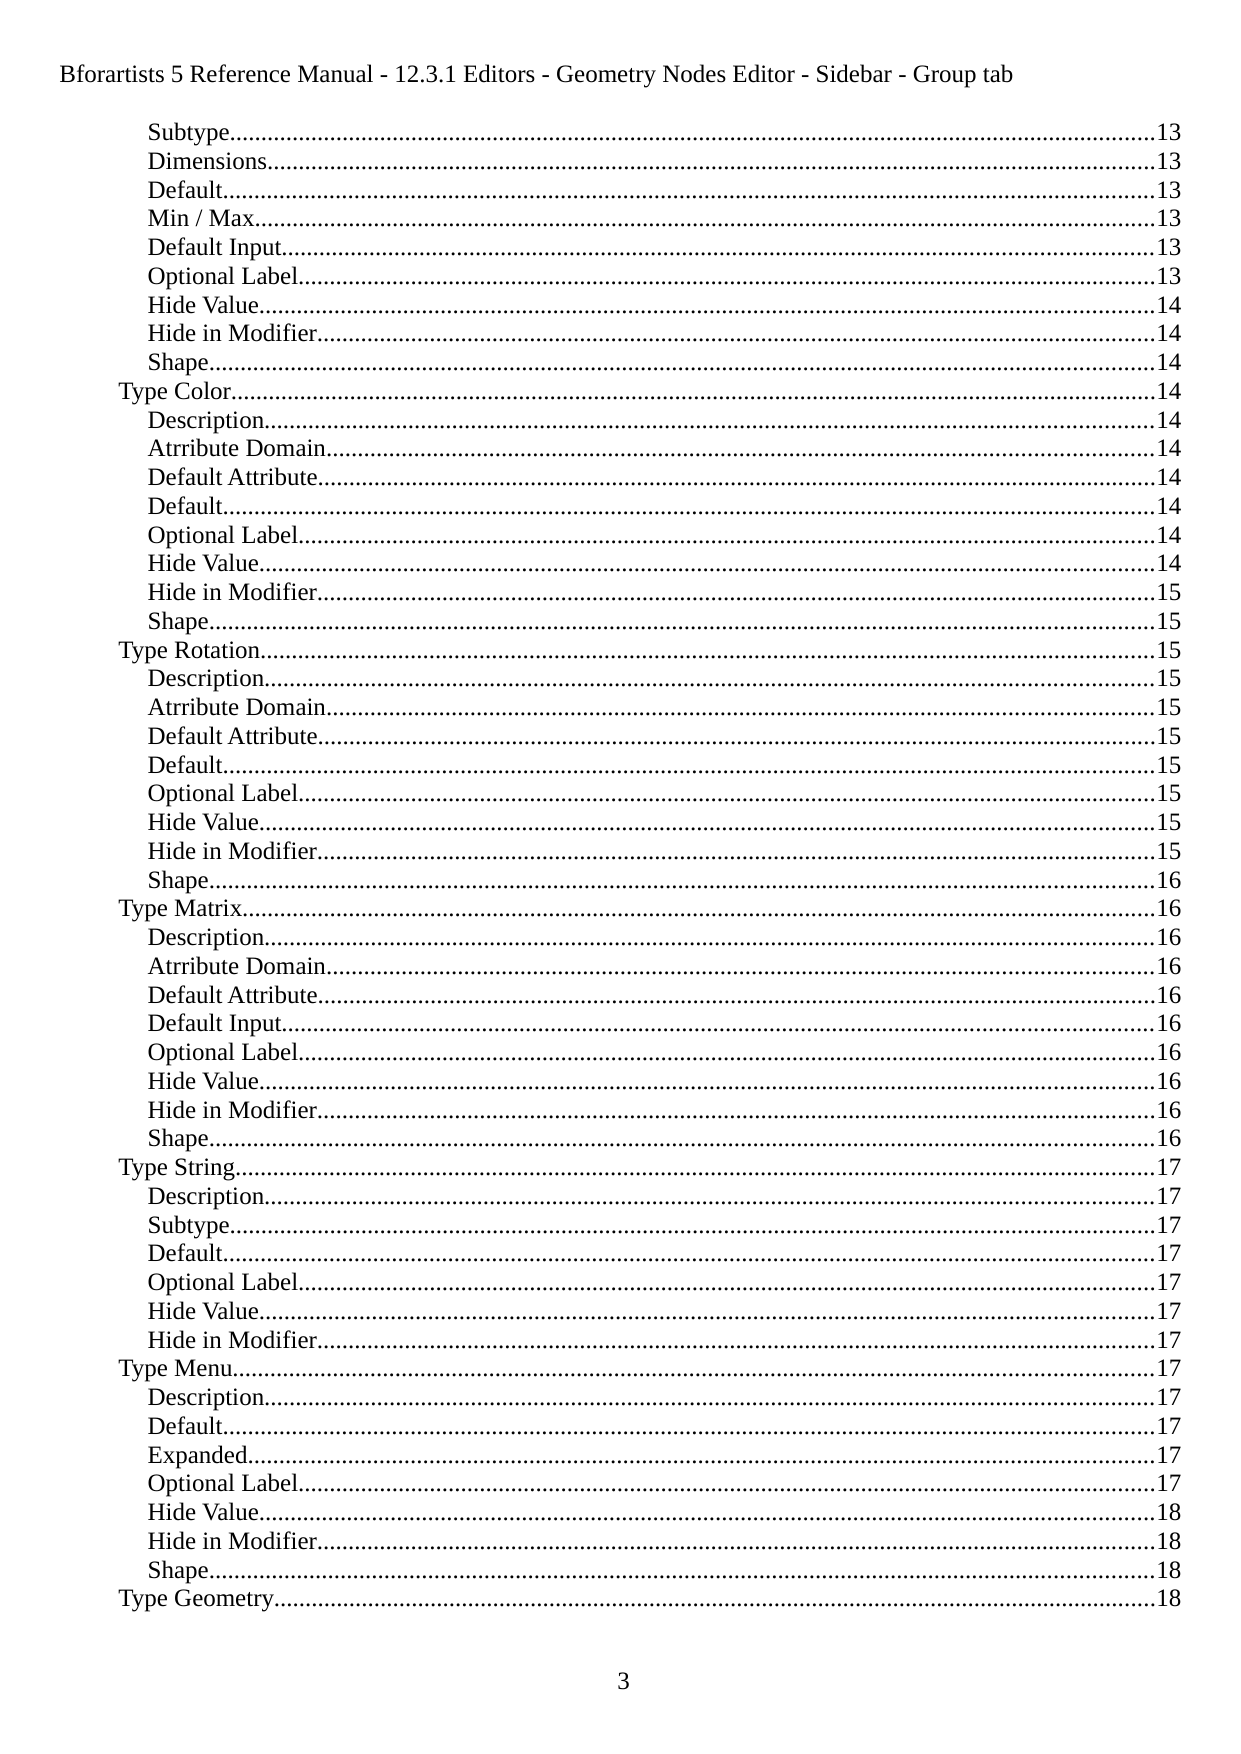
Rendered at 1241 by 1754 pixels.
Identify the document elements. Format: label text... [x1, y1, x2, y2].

text Dimensions 13 [147, 146, 1181, 175]
text Hide in Modifier 16 [147, 1095, 1181, 1123]
text Description 17 [147, 1181, 1181, 1210]
text Type Rotation 15 [118, 635, 1181, 663]
text Description 14 [147, 405, 1181, 433]
text Optional Label 13 [147, 261, 1181, 290]
text Hide in Modifier 15 [147, 577, 1181, 606]
text Min / Max 13 [147, 203, 1181, 232]
text Optional Label 17 [147, 1267, 1181, 1296]
text Subtype 13 [147, 117, 1181, 146]
text Atrribute Domain 14 [147, 433, 1181, 462]
text Hide in Modifier 15 [147, 836, 1181, 865]
text Shape 16 [147, 865, 1181, 893]
text Description 15 [147, 663, 1181, 692]
text Type Color 14 [118, 376, 1181, 405]
text Type Geometry 18 [118, 1583, 1181, 1612]
text Default Attribute 15 [147, 721, 1181, 750]
text Default Input 16 [147, 1008, 1181, 1037]
text Atrribute Domain 15 [147, 692, 1181, 721]
text Description 17 [147, 1382, 1181, 1411]
text Default Attribute 14 [147, 462, 1181, 491]
text Default 15 [147, 750, 1181, 778]
text Atrribute Domain 16 [147, 951, 1181, 980]
text Type Menu 17 [118, 1353, 1181, 1382]
text Subtype 17 [147, 1210, 1181, 1238]
text Default Input 13 [147, 232, 1181, 261]
text Optional Label 14 [147, 520, 1181, 548]
text Description 16 [147, 922, 1181, 951]
text Hide Value 17 [147, 1296, 1181, 1325]
text Hide Value 14 [147, 290, 1181, 318]
text Hide in Modifier 18 [147, 1526, 1181, 1555]
text Default 14 [147, 491, 1181, 520]
text Shape 16 [147, 1123, 1181, 1152]
text Hide Value 18 [147, 1497, 1181, 1526]
text Hide in Modifier 17 [147, 1325, 1181, 1353]
text Hide in Modifier 14 [147, 318, 1181, 347]
text Optional Label 15 [147, 778, 1181, 807]
text Hide Value 14 [147, 548, 1181, 577]
text Shape 14 [147, 347, 1181, 376]
text Default 17 [147, 1238, 1181, 1267]
text Default Attribute 16 [147, 980, 1181, 1008]
text Hide Value 15 [147, 807, 1181, 836]
text Shape 18 [147, 1555, 1181, 1583]
text Default 13 [147, 175, 1181, 203]
text Optional Label 16 [147, 1037, 1181, 1066]
text Shape 15 [147, 606, 1181, 635]
text Type Matrix 16 [118, 893, 1181, 922]
text Expanded 17 [147, 1440, 1181, 1468]
text Default 17 [147, 1411, 1181, 1440]
text Type String 17 [118, 1152, 1181, 1181]
text Optional Label 17 [147, 1468, 1181, 1497]
text Hide Value 16 [147, 1066, 1181, 1095]
